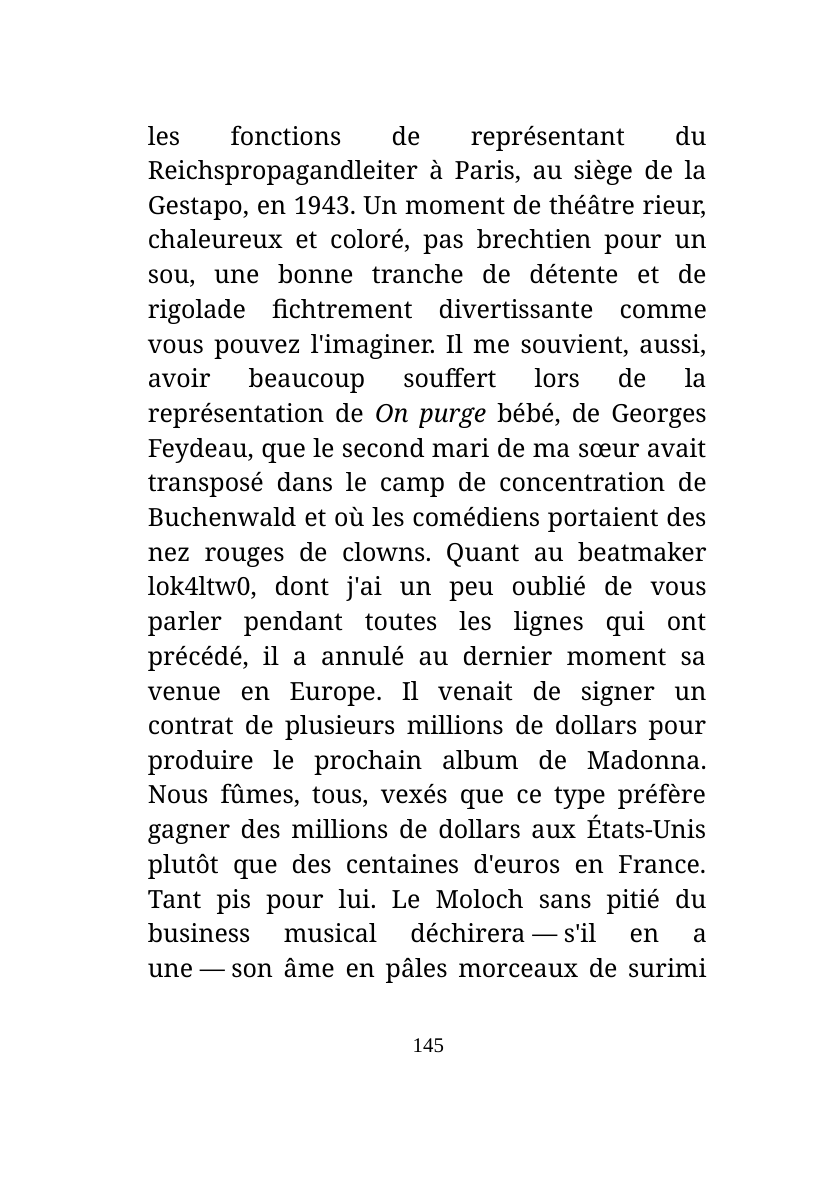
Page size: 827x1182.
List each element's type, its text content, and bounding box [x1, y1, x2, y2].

text les fonctions de représentant du Reichspropagandleiter à Paris, au siège de la Gestapo, en 1943. Un moment de théâtre rieur, chaleureux et coloré, pas brechtien pour un sou, une bonne tranche de détente et de rigolade fichtrement divertissante comme vous pouvez l'imaginer. Il me souvient, aussi, avoir beaucoup souffert lors de la représentation de On purge bébé, de Georges Feydeau, que le second mari de ma sœur avait transposé dans le camp de concentration de Buchenwald et où les comédiens portaient des nez rouges de clowns. Quant au beatmaker lok4ltw0, dont j'ai un peu oublié de vous parler pendant toutes les lignes qui ont précédé, il a annulé au dernier moment sa venue en Europe. Il venait de signer un contrat de plusieurs millions de dollars pour produire le prochain album de Madonna. Nous fûmes, tous, vexés que ce type préfère gagner des millions de dollars aux États-Unis plutôt que des centaines d'euros en France. Tant pis pour lui. Le Moloch sans pitié du business musical déchirera — s'il en a une — son âme en pâles morceaux de surimi [148, 118, 707, 985]
